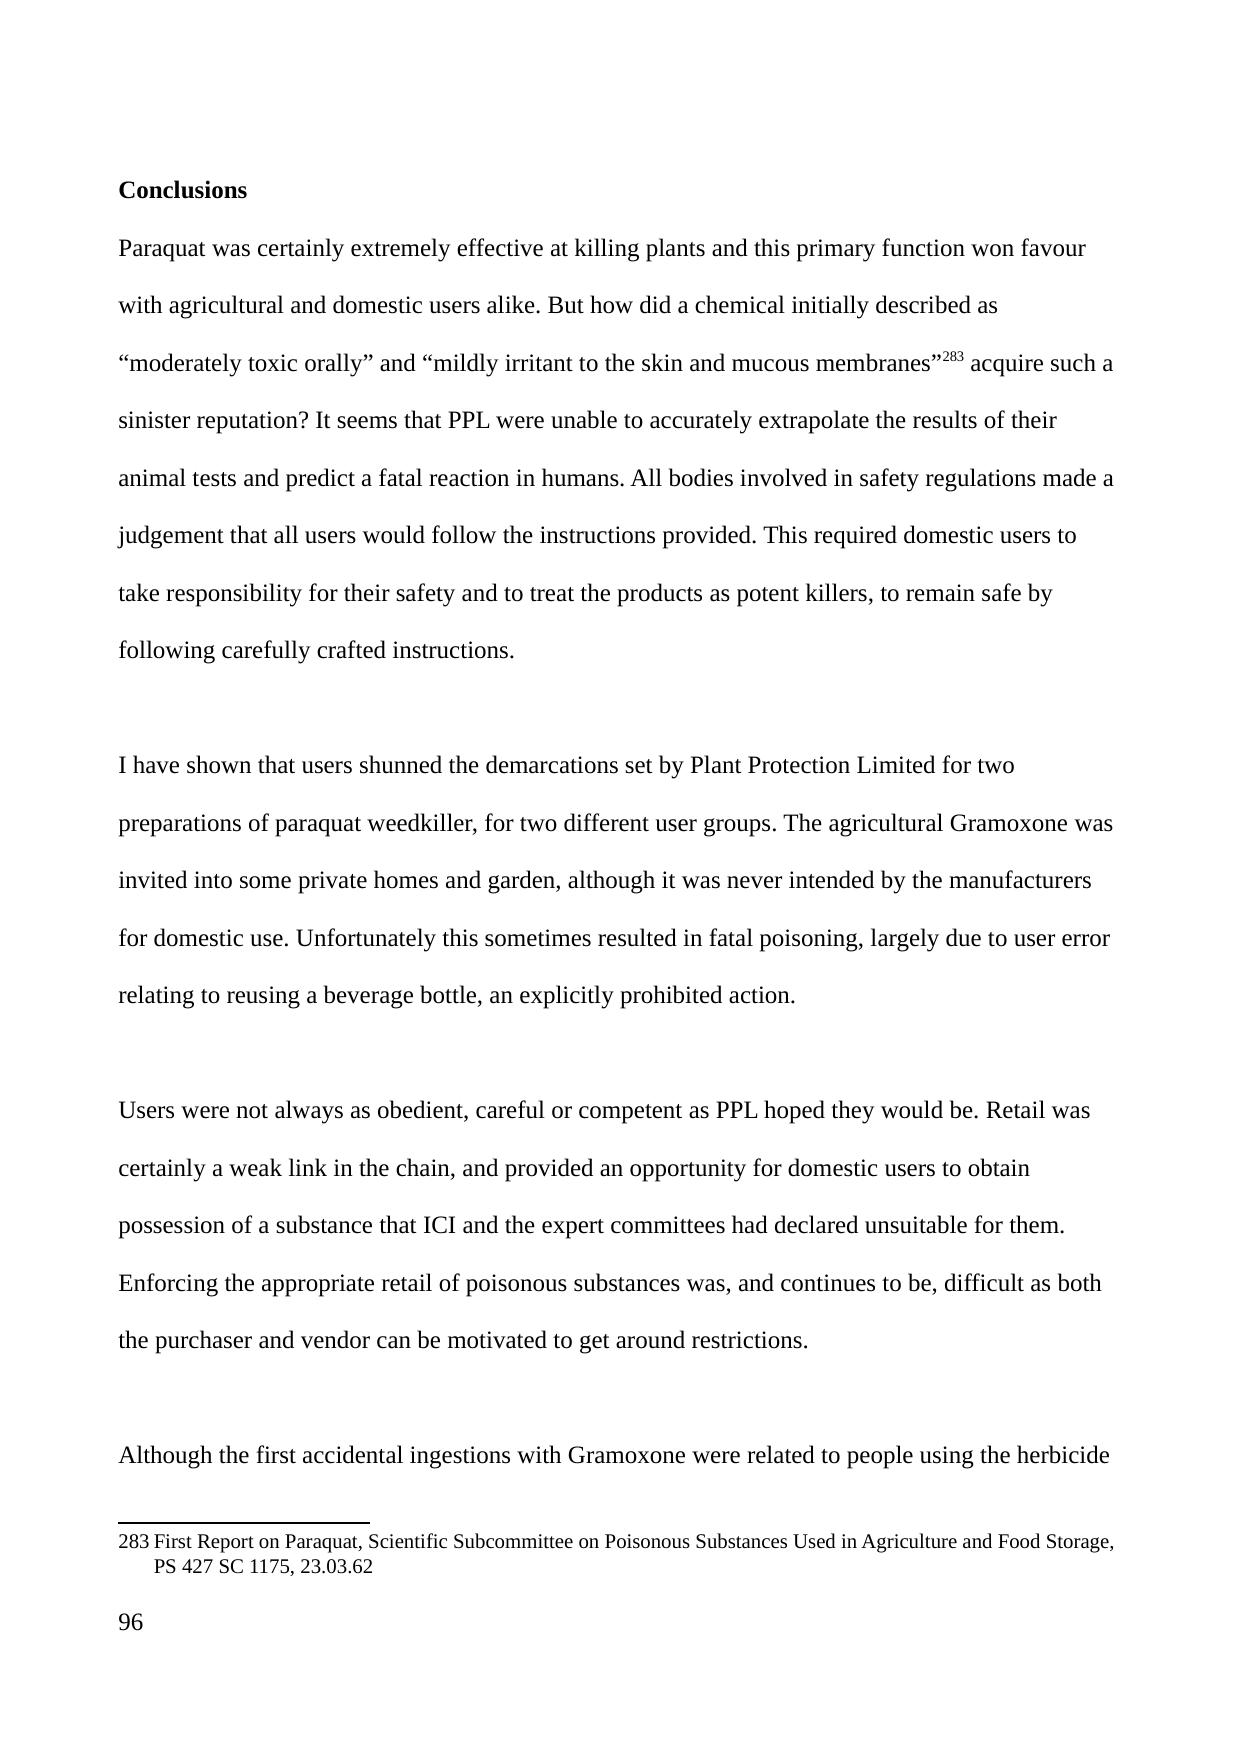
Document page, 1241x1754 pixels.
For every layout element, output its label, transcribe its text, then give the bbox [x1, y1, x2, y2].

text Conclusions [118, 176, 1122, 204]
text Users were not always as obedient, careful or competent as PPL hoped they would be. Retail was certainly a weak link in the chain, and provided an opportunity for domestic users to obtain possession of a substance that ICI and the expert committees had declared unsuitable for them. Enforcing the appropriate retail of poisonous substances was, and continues to be, difficult as both the purchaser and vendor can be motivated to get around restrictions. [118, 1096, 1122, 1354]
text Although the first accidental ingestions with Gramoxone were related to people using the herbicide [118, 1441, 1122, 1469]
text First Report on Paraquat, Scientific Subcommittee on Poisonous Substances Used in Agriculture and Food Storage, PS 427 SC 1175, 23.03.62 [118, 1529, 1122, 1578]
text Paraquat was certainly extremely effective at killing plants and this primary function won favour with agricultural and domestic users alike. But how did a chemical initially described as “moderately toxic orally” and “mildly irritant to the skin and mucous membranes” acquire such a sinister reputation? It seems that PPL were unable to accurately extrapolate the results of their animal tests and predict a fatal reaction in humans. All bodies involved in safety regulations made a judgement that all users would follow the instructions provided. This required domestic users to take responsibility for their safety and to treat the products as potent killers, to remain safe by following carefully crafted instructions. [118, 233, 1122, 664]
text I have shown that users shunned the demarcations set by Plant Protection Limited for two preparations of paraquat weedkiller, for two different user groups. The agricultural Gramoxone was invited into some private homes and garden, although it was never intended by the manufacturers for domestic use. Unfortunately this sometimes resulted in fatal poisoning, largely due to user error relating to reusing a beverage bottle, an explicitly prohibited action. [118, 751, 1122, 1009]
